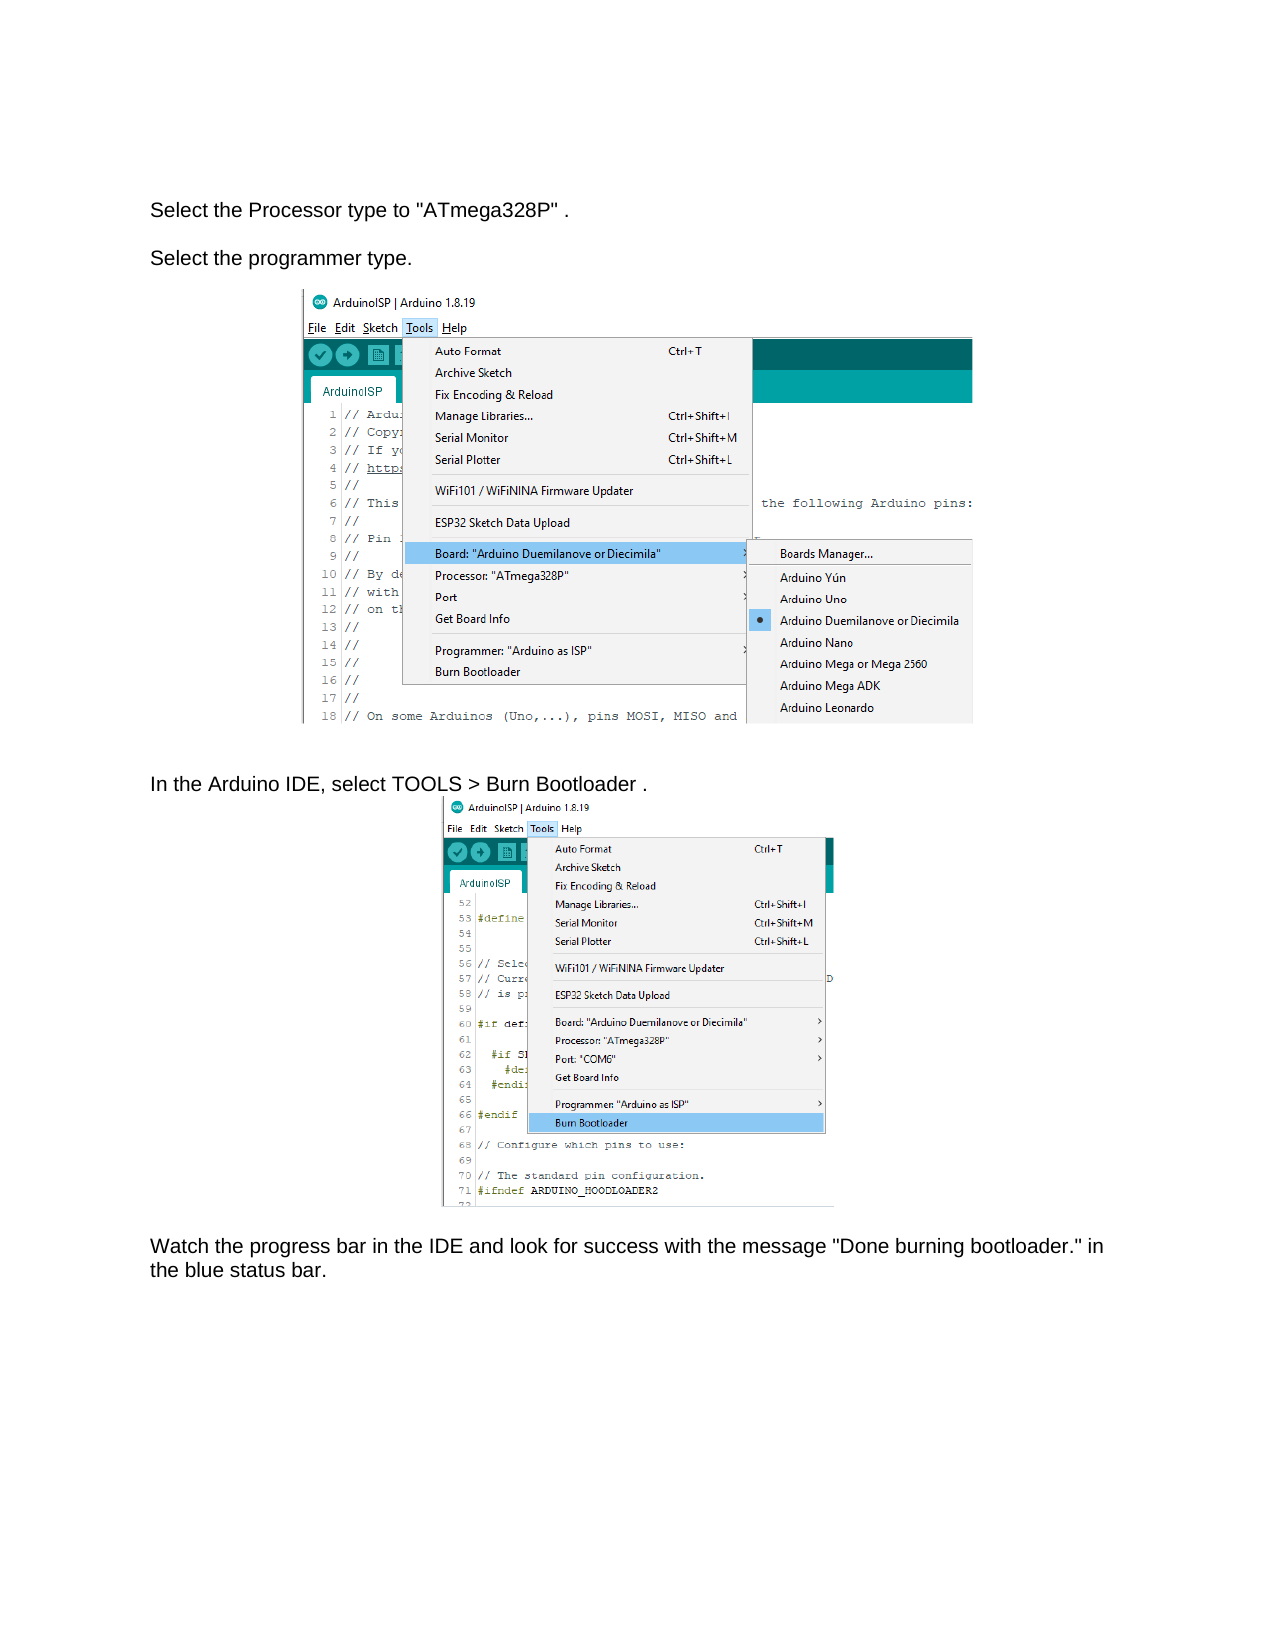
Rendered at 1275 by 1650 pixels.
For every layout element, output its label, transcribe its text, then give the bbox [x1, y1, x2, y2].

text Watch the progress bar in the IDE and look for success with the message "Done burning bootloader." in the blue status bar. [150, 1234, 1125, 1282]
picture [301, 289, 973, 724]
text In the Arduino IDE, select TOOLS > Burn Bootloader . [150, 772, 1125, 796]
text Select the Processor type to "ATmega328P" . [150, 198, 1125, 222]
text Select the programmer type. [150, 246, 1125, 270]
picture [441, 796, 834, 1211]
